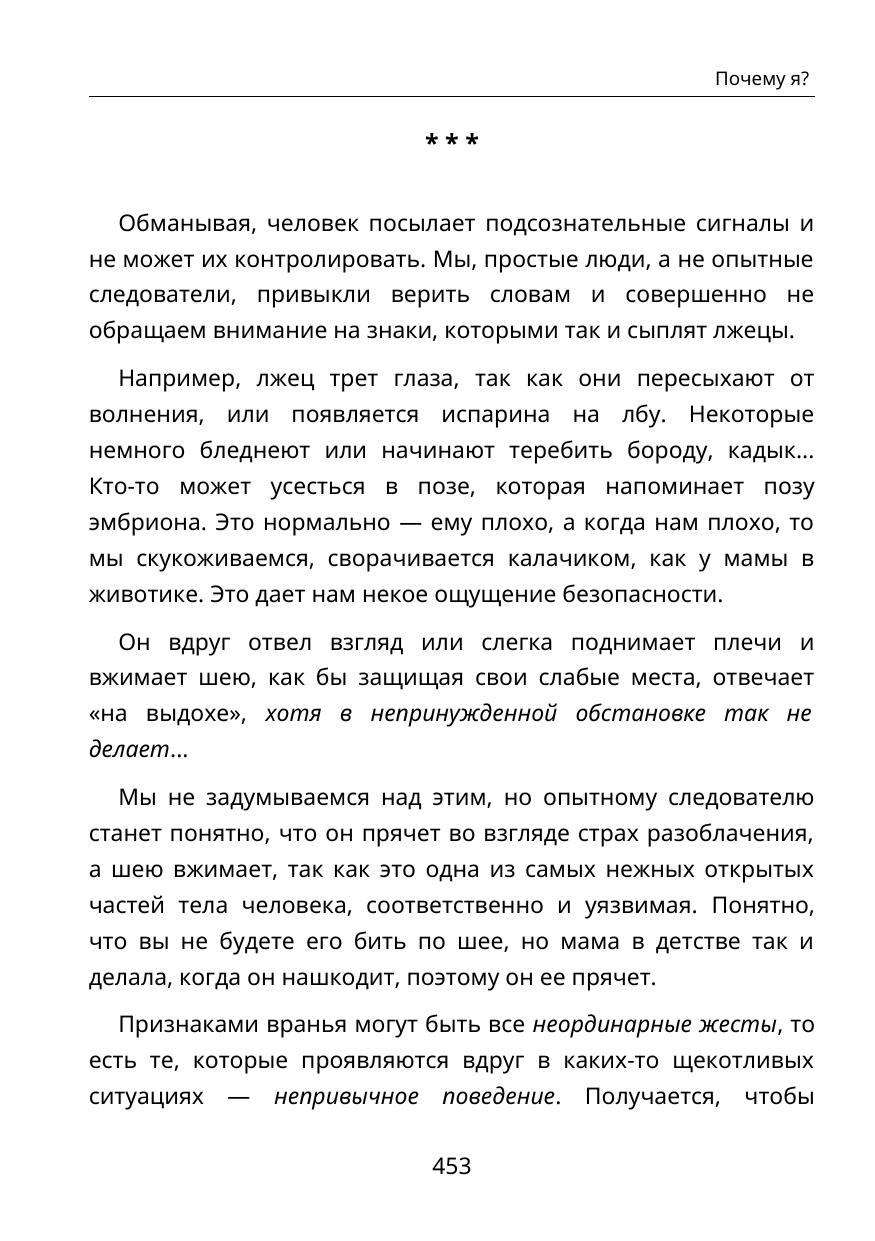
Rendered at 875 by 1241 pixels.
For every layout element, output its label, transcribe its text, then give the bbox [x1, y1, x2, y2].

text Обманывая, человек посылает подсознательные сигналы и не может их контролировать. Мы, простые люди, а не опытные следователи, привыкли верить словам и совершенно не обращаем внимание на знаки, которыми так и сыплят лжецы. [88, 207, 815, 346]
text Он вдруг отвел взгляд или слегка поднимает плечи и вжимает шею, как бы защищая свои слабые места, отвечает «на выдохе», хотя в непринужденной обстановке так не делает... [88, 625, 815, 764]
text Мы не задумываемся над этим, но опытному следователю станет понятно, что он прячет во взгляде страх разоблачения, а шею вжимает, так как это одна из самых нежных открытых частей тела человека, соответственно и уязвимая. Понятно, что вы не будете его бить по шее, но мама в детстве так и делала, когда он нашкодит, поэтому он ее прячет. [88, 781, 815, 992]
subtitle * * * [88, 126, 815, 160]
text Признаками вранья могут быть все неординарные жесты, то есть те, которые проявляются вдруг в каких-то щекотливых ситуациях — непривычное поведение. Получается, чтобы [88, 1008, 815, 1111]
text Например, лжец трет глаза, так как они пересыхают от волнения, или появляется испарина на лбу. Некоторые немного бледнеют или начинают теребить бороду, кадык... Кто-то может усесться в позе, которая напоминает позу эмбриона. Это нормально — ему плохо, а когда нам плохо, то мы скукоживаемся, сворачивается калачиком, как у мамы в животике. Это дает нам некое ощущение безопасности. [88, 362, 815, 609]
